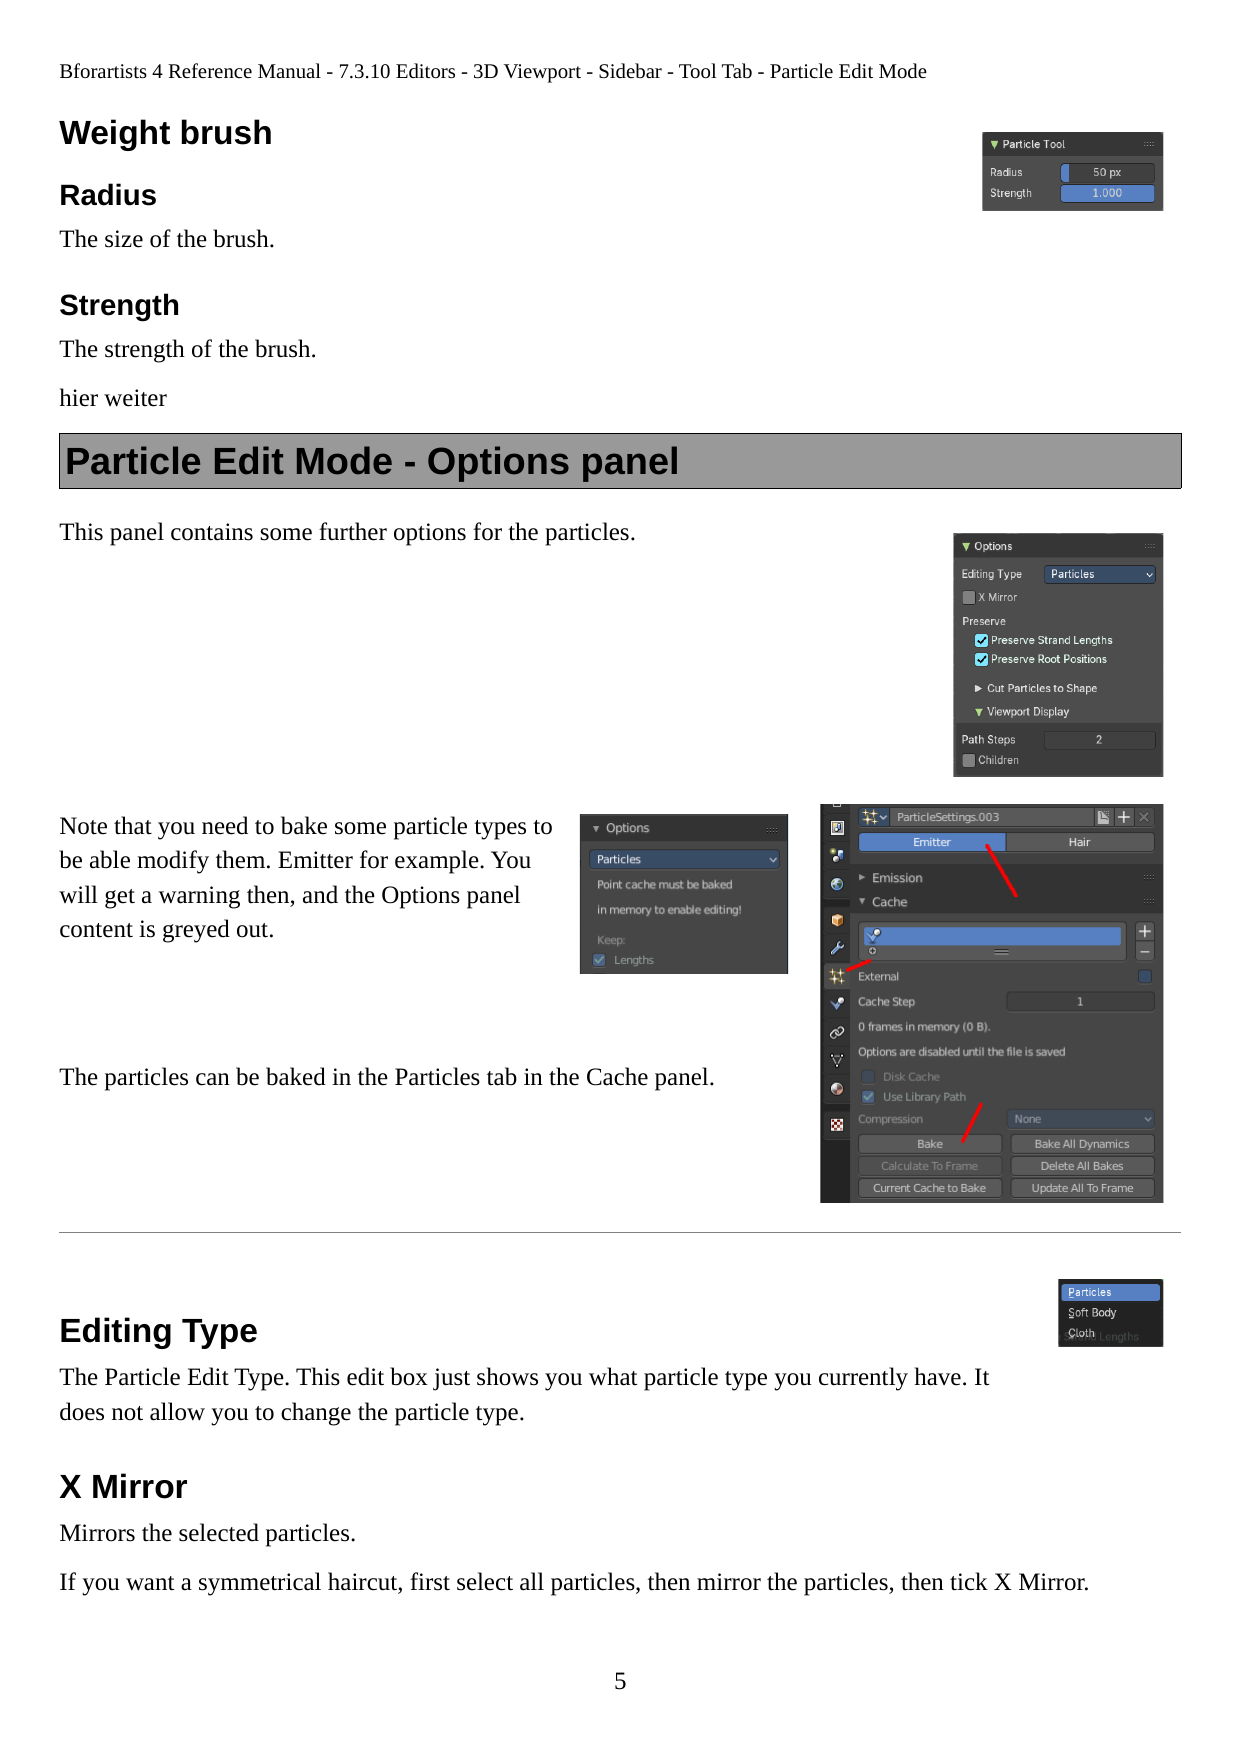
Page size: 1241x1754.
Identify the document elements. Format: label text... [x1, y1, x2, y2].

subtitle Weight brush [59, 113, 1181, 151]
text The particles can be baked in the Particles tab in the Cache panel. [59, 1062, 820, 1090]
picture [982, 132, 1164, 211]
text The size of the brush. [59, 224, 1181, 253]
text This panel contains some further options for the particles. [59, 517, 1181, 545]
picture [953, 533, 1164, 777]
subtitle Radius [59, 178, 1181, 212]
table_header Particle Edit Mode - Options panel [60, 434, 1181, 488]
text hier weiter [59, 383, 1181, 412]
picture [1058, 1279, 1164, 1347]
subtitle Strength [59, 288, 1181, 322]
text Mirrors the selected particles. [59, 1518, 1181, 1546]
picture [579, 814, 789, 974]
text If you want a symmetrical haircut, first select all particles, then mirror the particles, then tick X Mirror. [59, 1567, 1181, 1596]
text The Particle Edit Type. This edit box just shows you what particle type you currently have. It does not allow you to change the particle type. [59, 1362, 1181, 1425]
picture [820, 804, 1164, 1203]
subtitle X Mirror [59, 1467, 1181, 1505]
subtitle Editing Type [59, 1311, 1181, 1350]
text Note that you need to bake some particle types to be able modify them. Emitter for example. You will get a warning then, and the Options panel content is greyed out. [59, 811, 820, 943]
text The strength of the brush. [59, 334, 1181, 363]
